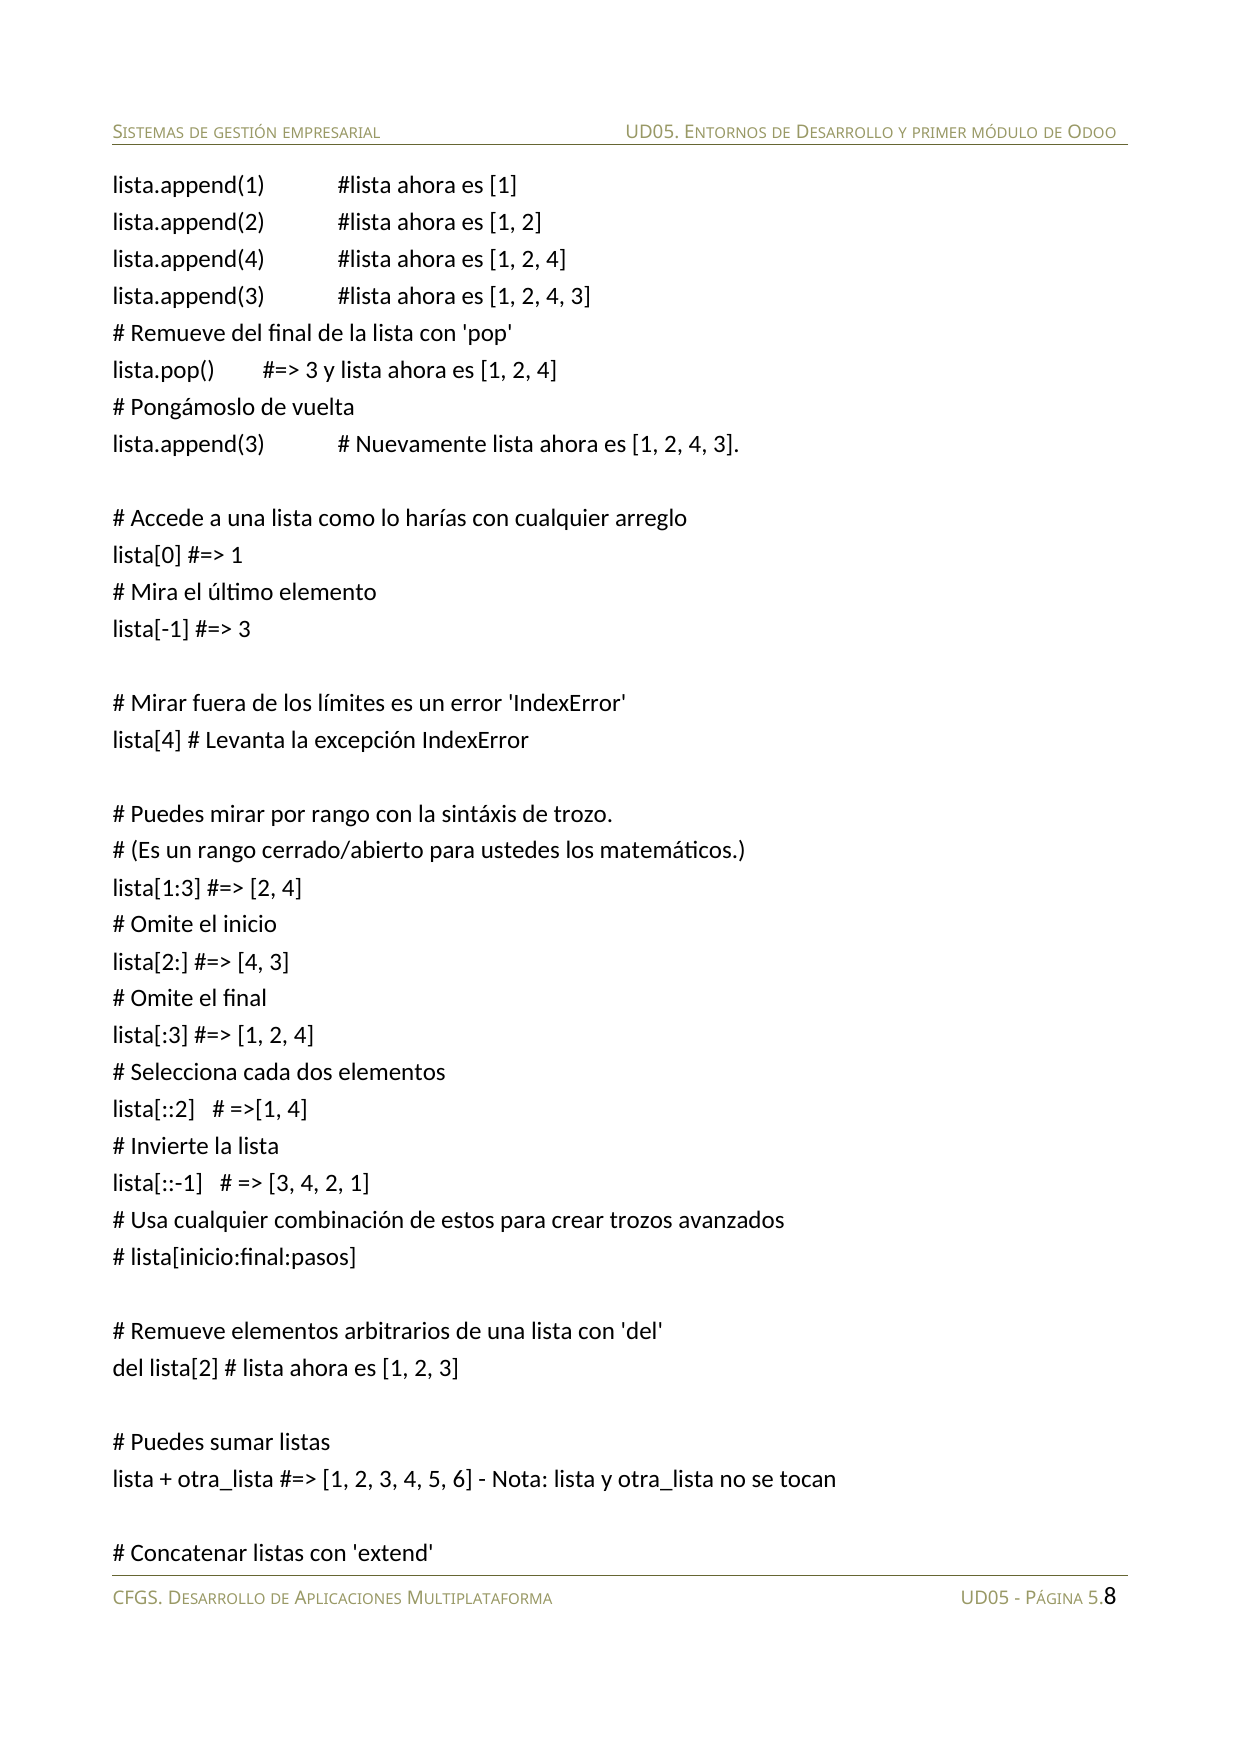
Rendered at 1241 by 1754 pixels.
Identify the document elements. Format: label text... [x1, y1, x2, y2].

text lista[-1] #=> 3 [112, 613, 1128, 643]
text # Omite el final [112, 983, 1128, 1013]
text lista[4] # Levanta la excepción IndexError [112, 724, 1128, 754]
text lista[0] #=> 1 [112, 539, 1128, 569]
text # Remueve elementos arbitrarios de una lista con 'del' [112, 1315, 1128, 1346]
text del lista[2] # lista ahora es [1, 2, 3] [112, 1352, 1128, 1383]
text lista.append(3) # Nuevamente lista ahora es [1, 2, 4, 3]. [112, 428, 1128, 458]
text # Accede a una lista como lo harías con cualquier arreglo [112, 502, 1128, 532]
text # Usa cualquier combinación de estos para crear trozos avanzados [112, 1204, 1128, 1235]
text # Mirar fuera de los límites es un error 'IndexError' [112, 687, 1128, 717]
text lista.append(1) #lista ahora es [1] [112, 169, 1128, 199]
text lista.pop() #=> 3 y lista ahora es [1, 2, 4] [112, 354, 1128, 384]
text # Selecciona cada dos elementos [112, 1057, 1128, 1087]
text # Puedes sumar listas [112, 1426, 1128, 1457]
text lista[:3] #=> [1, 2, 4] [112, 1019, 1128, 1050]
text lista[::2] # =>[1, 4] [112, 1093, 1128, 1124]
text lista[::-1] # => [3, 4, 2, 1] [112, 1167, 1128, 1198]
text lista.append(4) #lista ahora es [1, 2, 4] [112, 243, 1128, 273]
text lista.append(2) #lista ahora es [1, 2] [112, 206, 1128, 237]
text # lista[inicio:final:pasos] [112, 1241, 1128, 1272]
text lista + otra_lista #=> [1, 2, 3, 4, 5, 6] - Nota: lista y otra_lista no se tocan [112, 1463, 1128, 1494]
text # Puedes mirar por rango con la sintáxis de trozo. [112, 798, 1128, 828]
text lista.append(3) #lista ahora es [1, 2, 4, 3] [112, 280, 1128, 311]
text lista[2:] #=> [4, 3] [112, 946, 1128, 976]
text # Pongámoslo de vuelta [112, 391, 1128, 421]
text # Omite el inicio [112, 909, 1128, 939]
text # Mira el último elemento [112, 576, 1128, 606]
text # (Es un rango cerrado/abierto para ustedes los matemáticos.) [112, 835, 1128, 865]
text # Remueve del final de la lista con 'pop' [112, 317, 1128, 347]
text # Invierte la lista [112, 1131, 1128, 1161]
text # Concatenar listas con 'extend' [112, 1537, 1128, 1568]
text lista[1:3] #=> [2, 4] [112, 872, 1128, 902]
